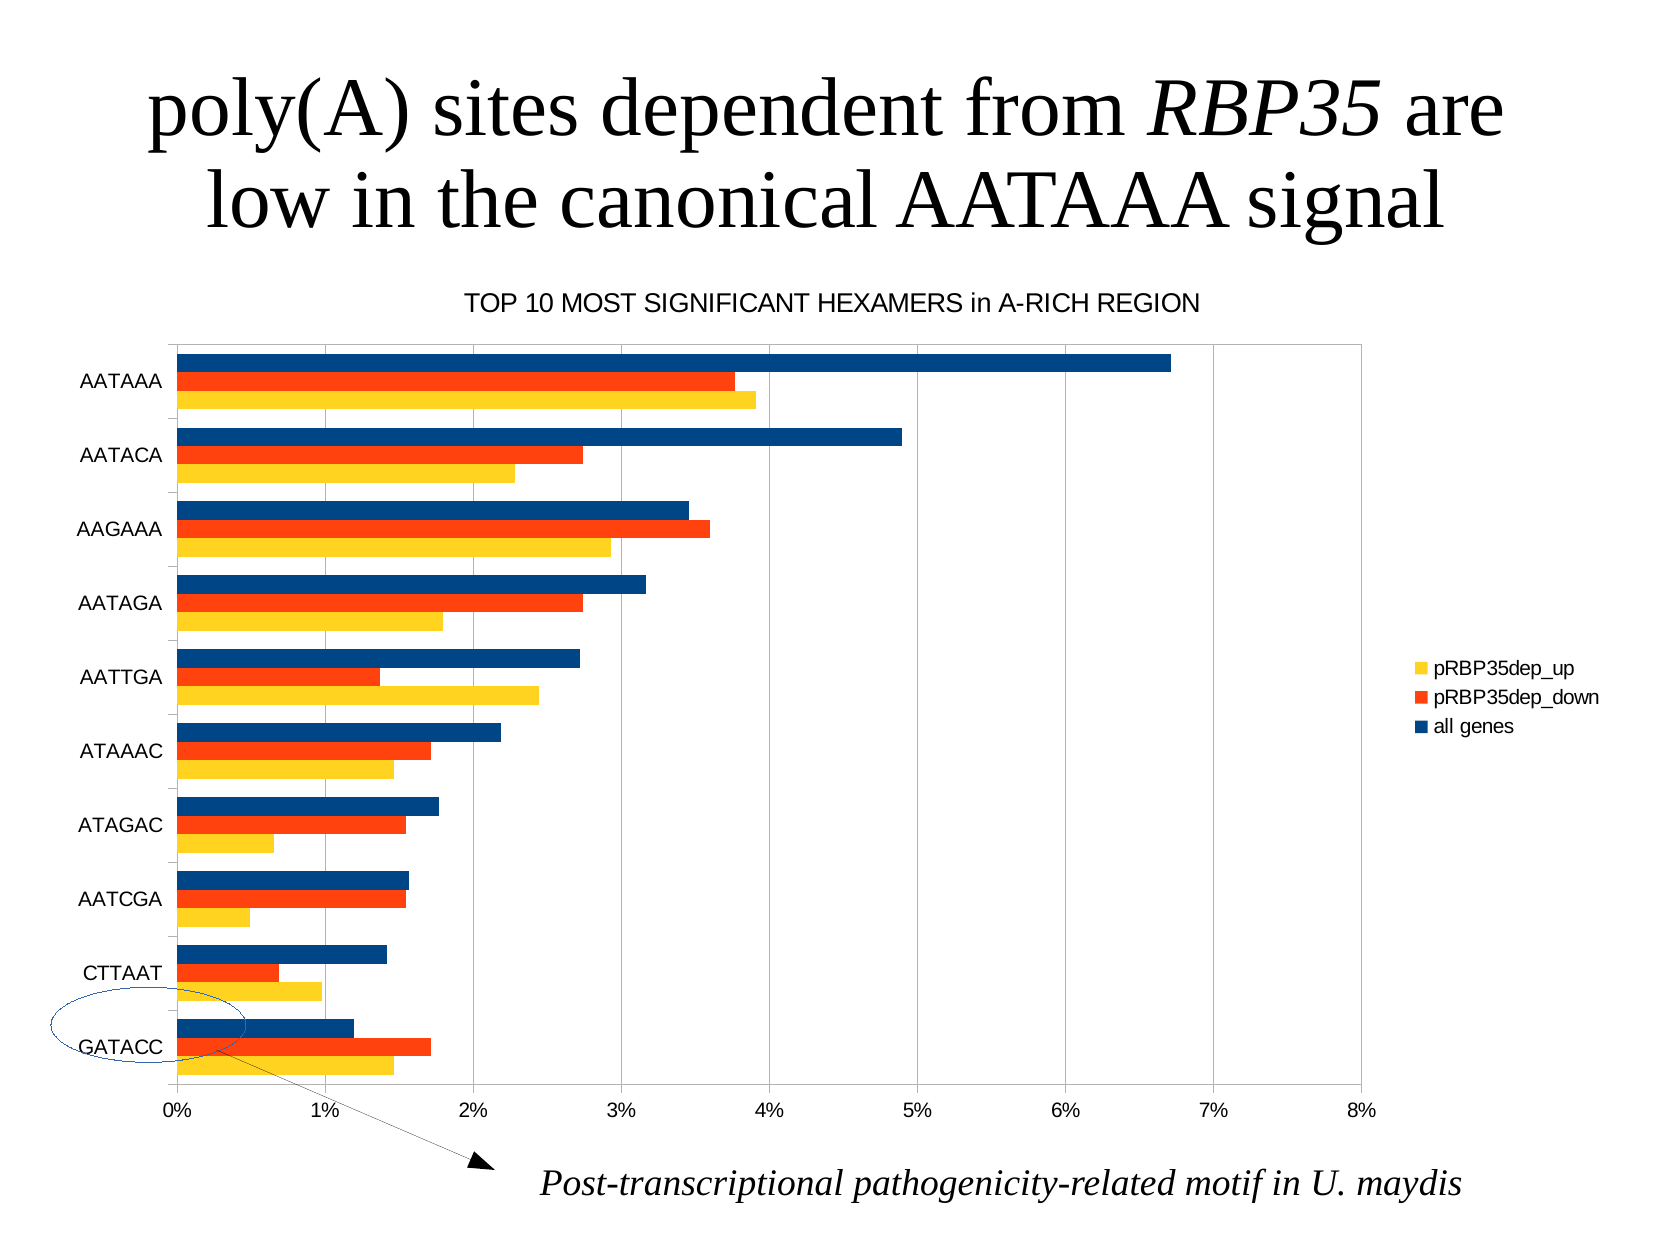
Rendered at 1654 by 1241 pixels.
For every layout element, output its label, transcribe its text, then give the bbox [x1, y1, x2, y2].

chart [45, 255, 1619, 1141]
text_box Post-transcriptional pathogenicity-related motif in U. maydis [525, 1155, 1479, 1212]
title poly(A) sites dependent from RBP35 are low in the canonical AATAAA signal [82, 49, 1571, 255]
text_box [50, 987, 246, 1063]
